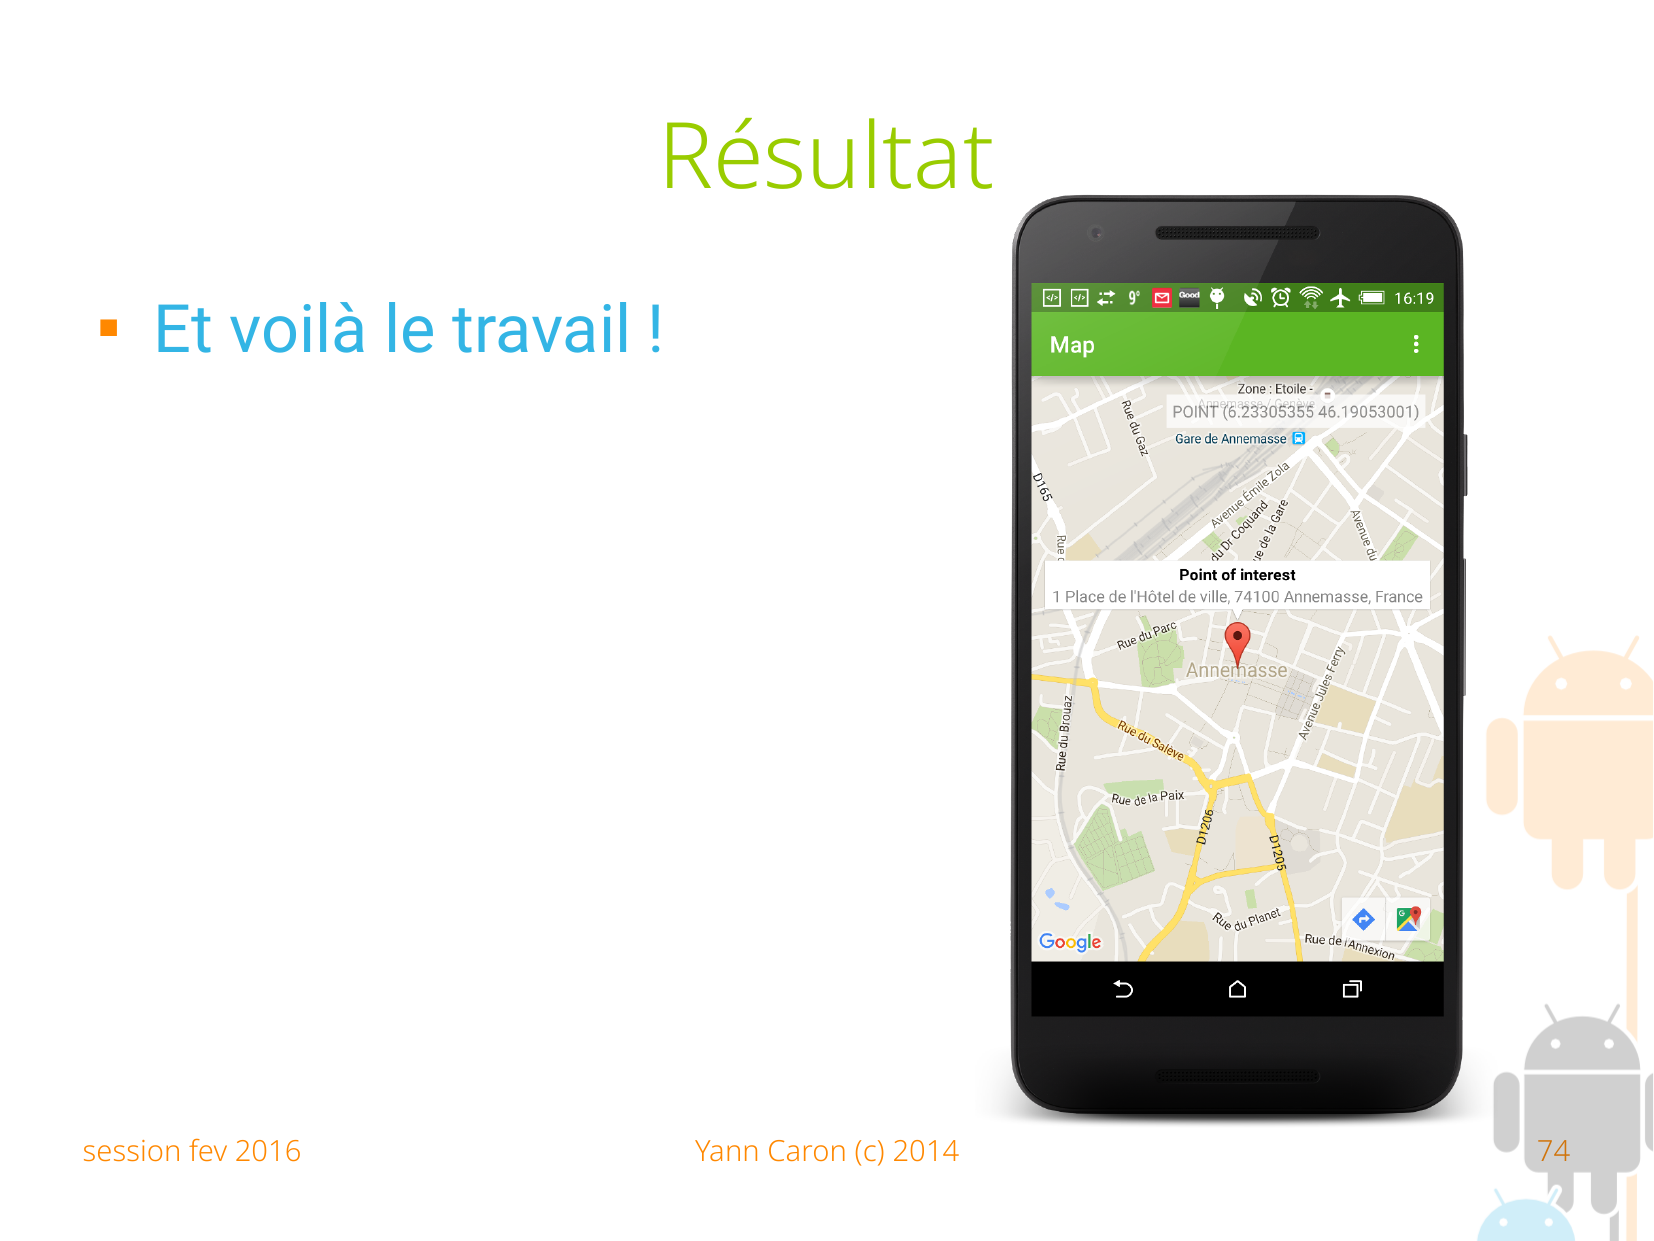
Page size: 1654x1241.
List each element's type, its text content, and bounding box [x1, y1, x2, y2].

picture [240, 194, 1654, 1241]
list Et voilà le travail ! [82, 290, 975, 1010]
title Résultat [82, 49, 1571, 257]
